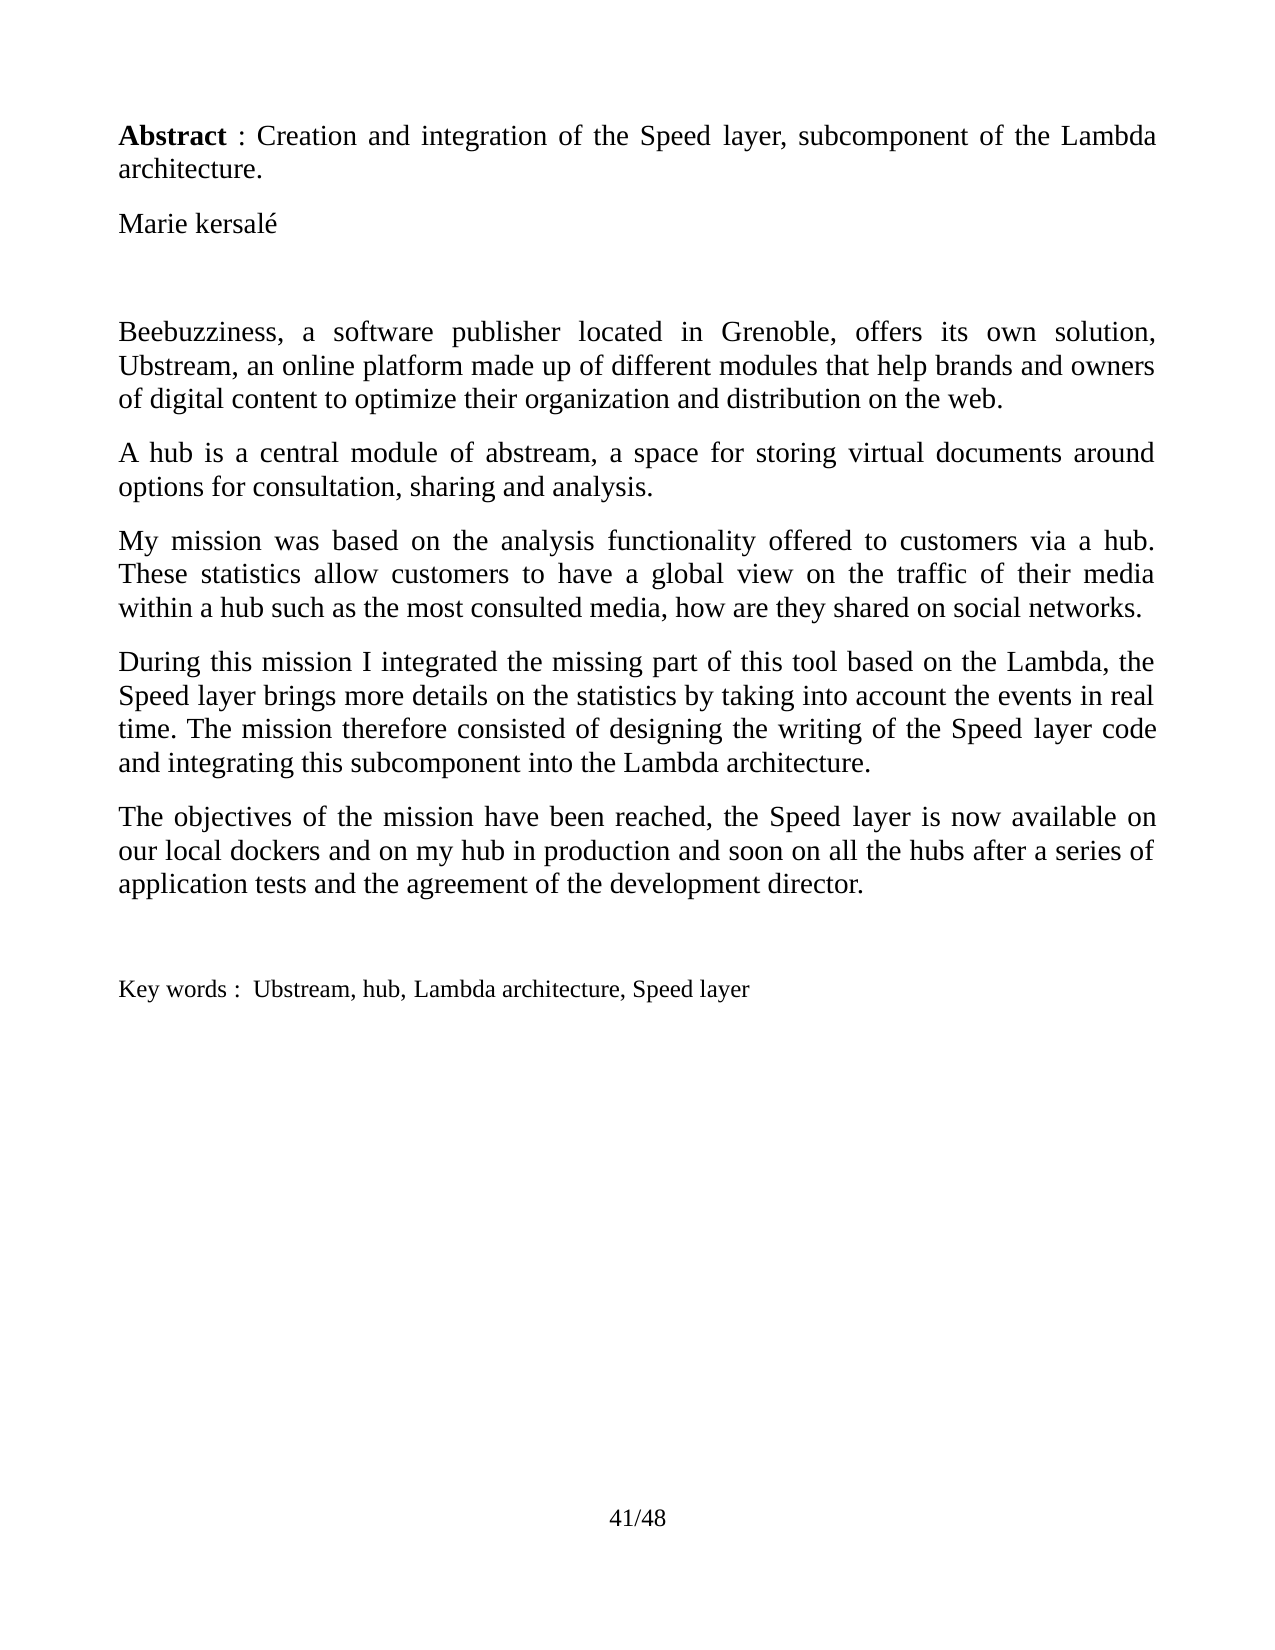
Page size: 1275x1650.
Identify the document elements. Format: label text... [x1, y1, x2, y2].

text The objectives of the mission have been reached, the Speed ​​layer is now available on our local dockers and on my hub in production and soon on all the hubs after a series of application tests and the agreement of the development director. [118, 799, 1157, 900]
text During this mission I integrated the missing part of this tool based on the Lambda, the Speed ​​layer brings more details on the statistics by taking into account the events in real time. The mission therefore consisted of designing the writing of the Speed ​​layer code and integrating this subcomponent into the Lambda architecture. [118, 644, 1157, 778]
text Marie kersalé [118, 206, 1157, 239]
text Key words : Ubstream, hub, Lambda architecture, Speed layer [118, 970, 1157, 1003]
text My mission was based on the analysis functionality offered to customers via a hub. These statistics allow customers to have a global view on the traffic of their media within a hub such as the most consulted media, how are they shared on social networks. [118, 523, 1157, 624]
text Abstract : Creation and integration of the Speed ​​layer, subcomponent of the Lambda architecture. [118, 118, 1157, 185]
text Beebuzziness, a software publisher located in Grenoble, offers its own solution, Ubstream, an online platform made up of different modules that help brands and owners of digital content to optimize their organization and distribution on the web. [118, 314, 1157, 415]
text A hub is a central module of abstream, a space for storing virtual documents around options for consultation, sharing and analysis. [118, 435, 1157, 502]
